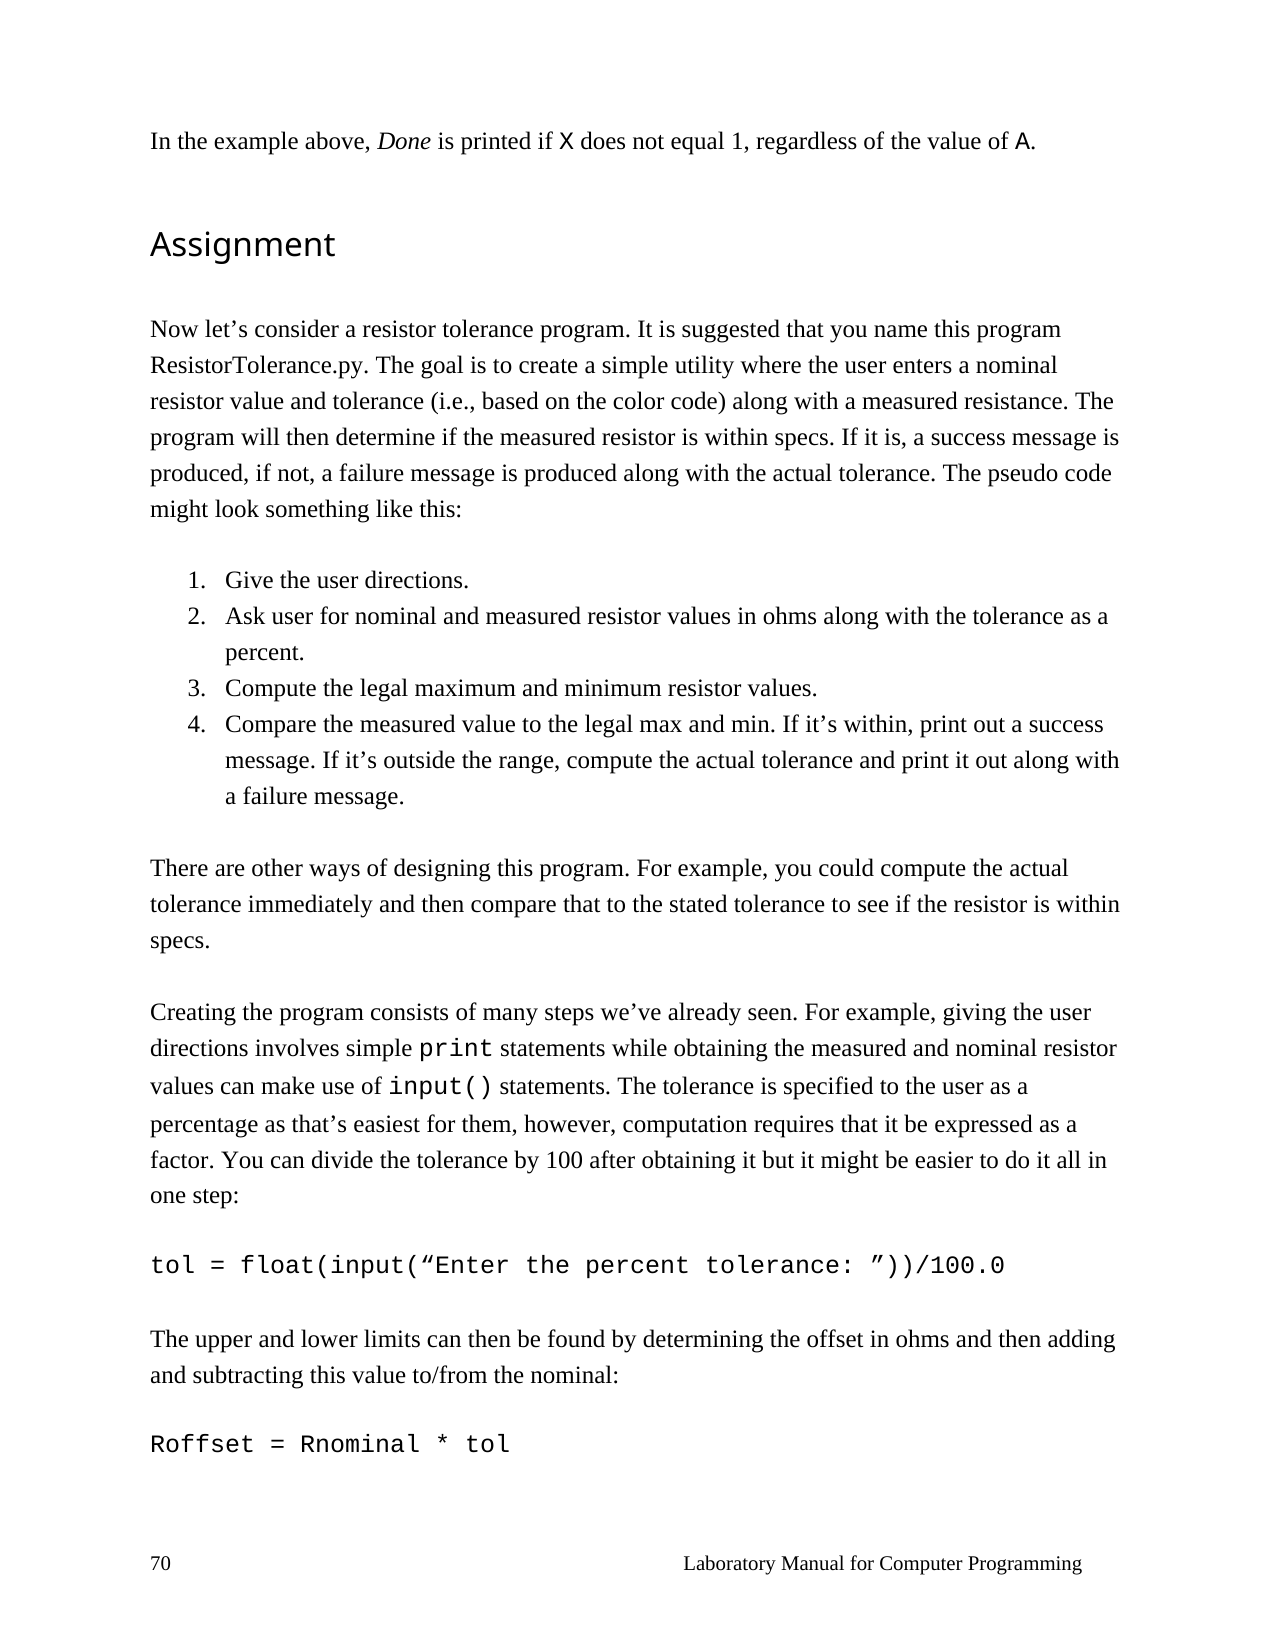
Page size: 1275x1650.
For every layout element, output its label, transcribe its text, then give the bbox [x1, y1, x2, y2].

text In the example above, Done is printed if X does not equal 1, regardless of the value of A. [150, 126, 1125, 157]
text Creating the program consists of many steps we’ve already seen. For example, giving the user directions involves simple print statements while obtaining the measured and nominal resistor values can make use of input() statements. The tolerance is specified to the user as a percentage as that’s easiest for them, however, computation requires that it be expressed as a factor. You can divide the tolerance by 100 after obtaining it but it might be easier to do it all in one step: [150, 997, 1125, 1209]
list Compare the measured value to the legal max and min. If it’s within, print out a success message. If it’s outside the range, compute the actual tolerance and print it out along with a failure message. [187, 709, 1125, 810]
text Assignment [150, 221, 1125, 267]
text tol = float(input(“Enter the percent tolerance: ”))/100.0 [150, 1252, 1125, 1281]
list Compute the legal maximum and minimum resistor values. [187, 673, 1125, 702]
list Give the user directions. [187, 566, 1125, 594]
text The upper and lower limits can then be found by determining the offset in ohms and then adding and subtracting this value to/from the nominal: [150, 1324, 1125, 1388]
text There are other ways of designing this program. For example, you could compute the actual tolerance immediately and then compare that to the stated tolerance to see if the resistor is within specs. [150, 853, 1125, 954]
list Ask user for nominal and measured resistor values in ohms along with the tolerance as a percent. [187, 601, 1125, 666]
text Now let’s consider a resistor tolerance program. It is suggested that you name this program ResistorTolerance.py. The goal is to create a simple utility where the user enters a nominal resistor value and tolerance (i.e., based on the color code) along with a measured resistance. The program will then determine if the measured resistor is within specs. If it is, a success message is produced, if not, a failure message is produced along with the actual tolerance. The pseudo code might look something like this: [150, 314, 1125, 522]
text Roffset = Rnominal * tol [150, 1432, 1125, 1460]
